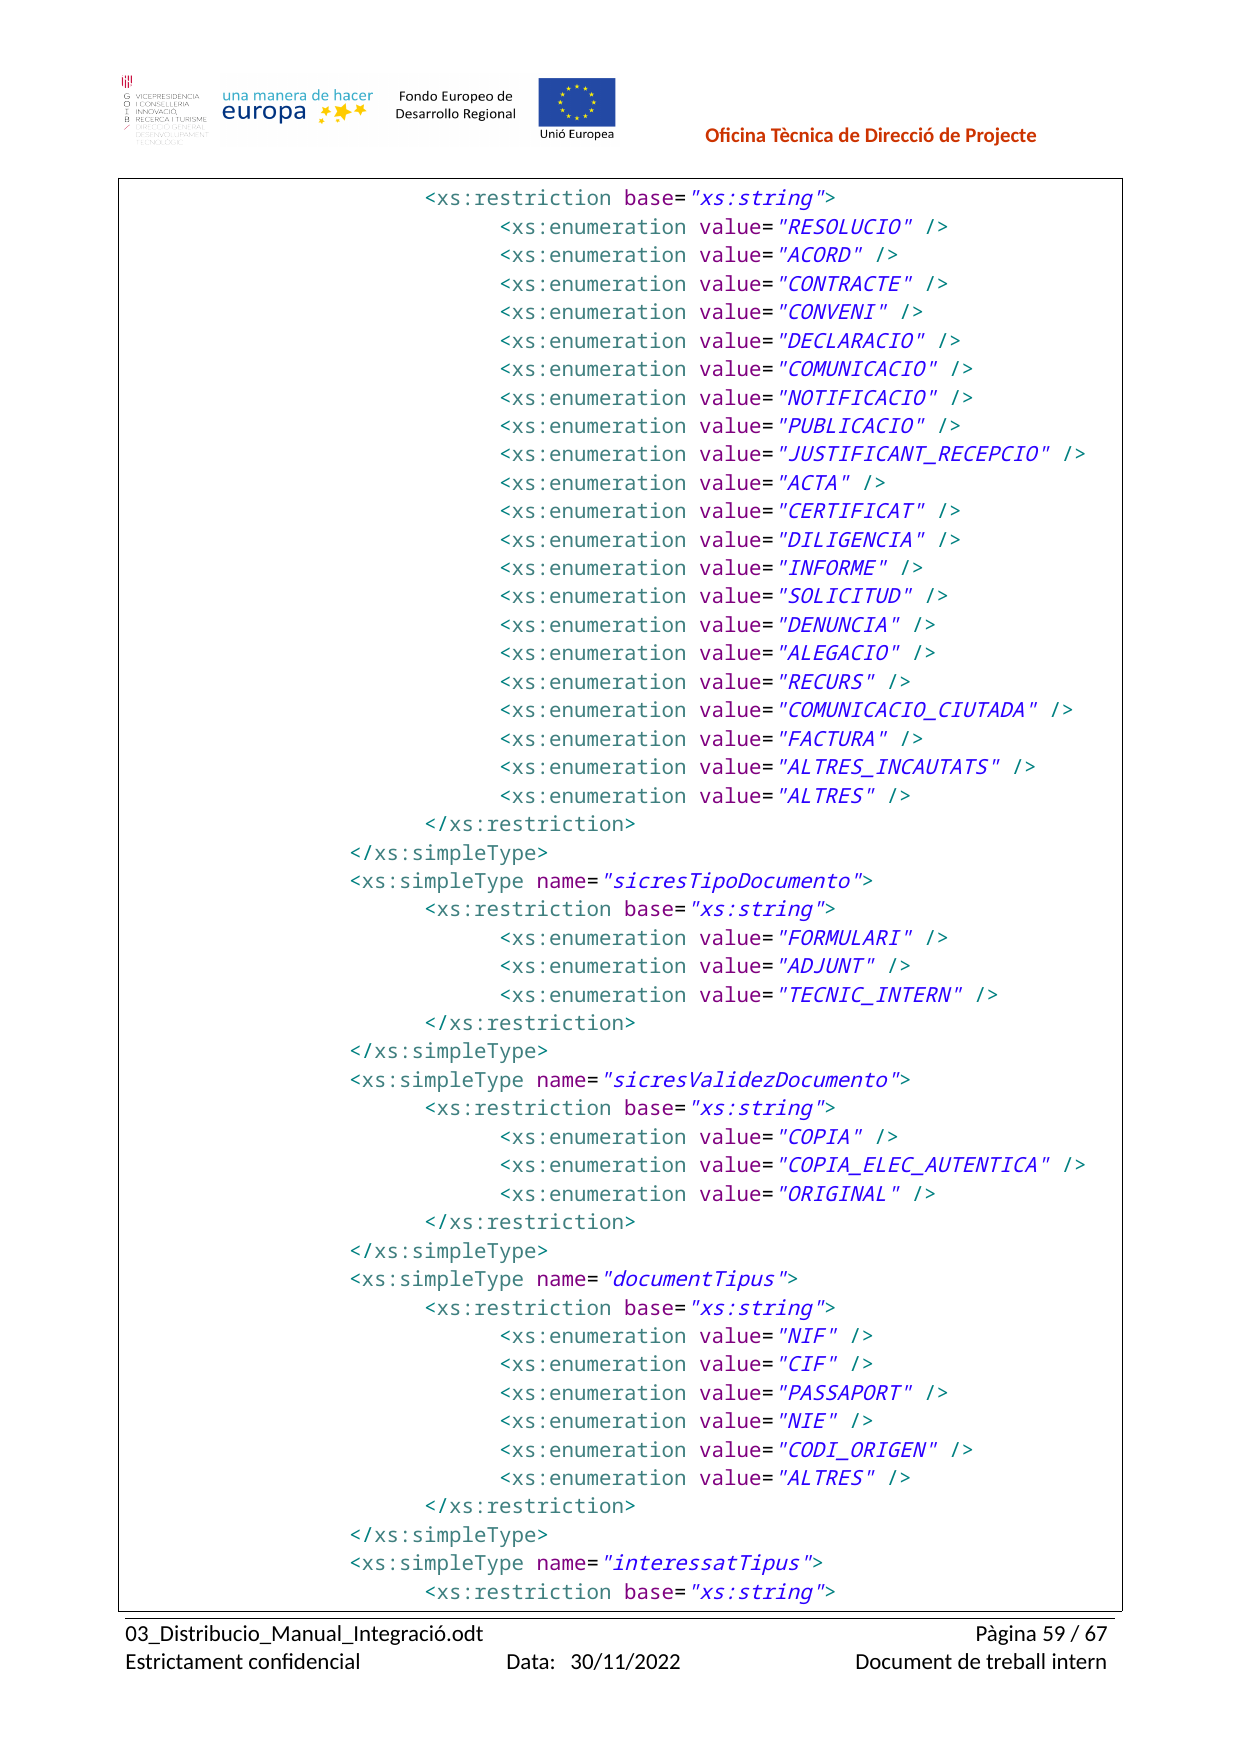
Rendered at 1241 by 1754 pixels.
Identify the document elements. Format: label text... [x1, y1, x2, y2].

table_header <xs:restriction base="xs:string"> <xs:enumeration value="RESOLUCIO" /> <xs:enumeration value="ACORD" /> <xs:enumeration value="CONTRACTE" /> <xs:enumeration value="CONVENI" /> <xs:enumeration value="DECLARACIO" /> <xs:enumeration value="COMUNICACIO" /> <xs:enumeration value="NOTIFICACIO" /> <xs:enumeration value="PUBLICACIO" /> <xs:enumeration value="JUSTIFICANT_RECEPCIO" /> <xs:enumeration value="ACTA" /> <xs:enumeration value="CERTIFICAT" /> <xs:enumeration value="DILIGENCIA" /> <xs:enumeration value="INFORME" /> <xs:enumeration value="SOLICITUD" /> <xs:enumeration value="DENUNCIA" /> <xs:enumeration value="ALEGACIO" /> <xs:enumeration value="RECURS" /> <xs:enumeration value="COMUNICACIO_CIUTADA" /> <xs:enumeration value="FACTURA" /> <xs:enumeration value="ALTRES_INCAUTATS" /> <xs:enumeration value="ALTRES" /> </xs:restriction> </xs:simpleType> <xs:simpleType name="sicresTipoDocumento"> <xs:restriction base="xs:string"> <xs:enumeration value="FORMULARI" /> <xs:enumeration value="ADJUNT" /> <xs:enumeration value="TECNIC_INTERN" /> </xs:restriction> </xs:simpleType> <xs:simpleType name="sicresValidezDocumento"> <xs:restriction base="xs:string"> <xs:enumeration value="COPIA" /> <xs:enumeration value="COPIA_ELEC_AUTENTICA" /> <xs:enumeration value="ORIGINAL" /> </xs:restriction> </xs:simpleType> <xs:simpleType name="documentTipus"> <xs:restriction base="xs:string"> <xs:enumeration value="NIF" /> <xs:enumeration value="CIF" /> <xs:enumeration value="PASSAPORT" /> <xs:enumeration value="NIE" /> <xs:enumeration value="CODI_ORIGEN" /> <xs:enumeration value="ALTRES" /> </xs:restriction> </xs:simpleType> <xs:simpleType name="interessatTipus"> <xs:restriction base="xs:string"> [119, 179, 1122, 1611]
picture [118, 73, 213, 147]
picture [219, 73, 621, 147]
